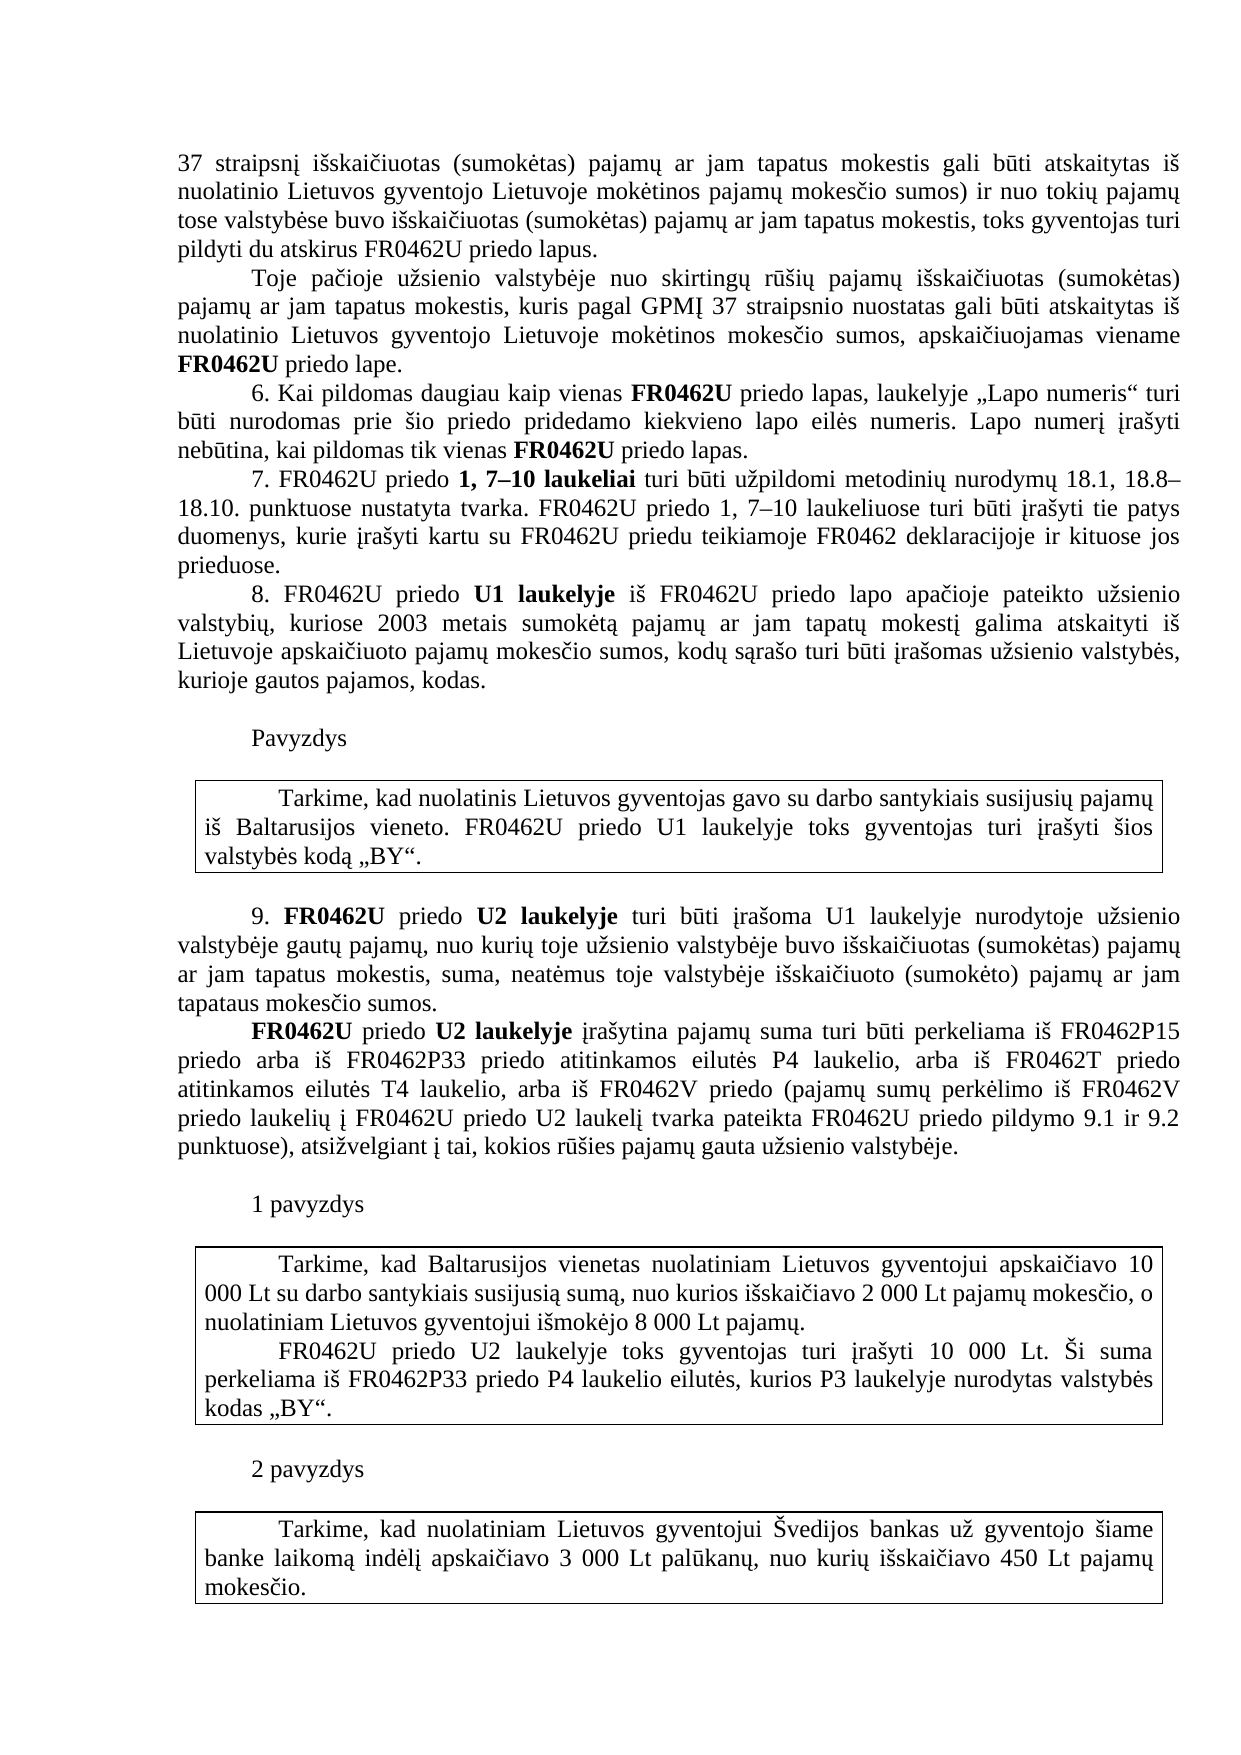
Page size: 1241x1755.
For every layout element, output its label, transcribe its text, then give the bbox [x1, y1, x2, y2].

text FR0462U priedo U2 laukelyje įrašytina pajamų suma turi būti perkeliama iš FR0462P15 priedo arba iš FR0462P33 priedo atitinkamos eilutės P4 laukelio, arba iš FR0462T priedo atitinkamos eilutės T4 laukelio, arba iš FR0462V priedo (pajamų sumų perkėlimo iš FR0462V priedo laukelių į FR0462U priedo U2 laukelį tvarka pateikta FR0462U priedo pildymo 9.1 ir 9.2 punktuose), atsižvelgiant į tai, kokios rūšies pajamų gauta užsienio valstybėje. [177, 1016, 1181, 1160]
text 9. FR0462U priedo U2 laukelyje turi būti įrašoma U1 laukelyje nurodytoje užsienio valstybėje gautų pajamų, nuo kurių toje užsienio valstybėje buvo išskaičiuotas (sumokėtas) pajamų ar jam tapatus mokestis, suma, neatėmus toje valstybėje išskaičiuoto (sumokėto) pajamų ar jam tapataus mokesčio sumos. [177, 901, 1181, 1016]
text Tarkime, kad nuolatinis Lietuvos gyventojas gavo su darbo santykiais susijusių pajamų iš Baltarusijos vieneto. FR0462U priedo U1 laukelyje toks gyventojas turi įrašyti šios valstybės kodą „BY“. [196, 781, 1162, 872]
text 1 pavyzdys [177, 1189, 1181, 1218]
text Tarkime, kad Baltarusijos vienetas nuolatiniam Lietuvos gyventojui apskaičiavo 10 000 Lt su darbo santykiais susijusią sumą, nuo kurios išskaičiavo 2 000 Lt pajamų mokesčio, o nuolatiniam Lietuvos gyventojui išmokėjo 8 000 Lt pajamų. [196, 1248, 1162, 1333]
text 2 pavyzdys [177, 1454, 1181, 1483]
text 7. FR0462U priedo 1, 7–10 laukeliai turi būti užpildomi metodinių nurodymų 18.1, 18.8–18.10. punktuose nustatyta tvarka. FR0462U priedo 1, 7–10 laukeliuose turi būti įrašyti tie patys duomenys, kurie įrašyti kartu su FR0462U priedu teikiamoje FR0462 deklaracijoje ir kituose jos prieduose. [177, 464, 1181, 579]
text Tarkime, kad nuolatiniam Lietuvos gyventojui Švedijos bankas už gyventojo šiame banke laikomą indėlį apskaičiavo 3 000 Lt palūkanų, nuo kurių išskaičiavo 450 Lt pajamų mokesčio. [196, 1513, 1162, 1603]
text Pavyzdys [177, 723, 1181, 751]
text Toje pačioje užsienio valstybėje nuo skirtingų rūšių pajamų išskaičiuotas (sumokėtas) pajamų ar jam tapatus mokestis, kuris pagal GPMĮ 37 straipsnio nuostatas gali būti atskaitytas iš nuolatinio Lietuvos gyventojo Lietuvoje mokėtinos mokesčio sumos, apskaičiuojamas viename FR0462U priedo lape. [177, 263, 1181, 378]
text FR0462U priedo U2 laukelyje toks gyventojas turi įrašyti 10 000 Lt. Ši suma perkeliama iš FR0462P33 priedo P4 laukelio eilutės, kurios P3 laukelyje nurodytas valstybės kodas „BY“. [196, 1333, 1162, 1424]
text 8. FR0462U priedo U1 laukelyje iš FR0462U priedo lapo apačioje pateikto užsienio valstybių, kuriose 2003 metais sumokėtą pajamų ar jam tapatų mokestį galima atskaityti iš Lietuvoje apskaičiuoto pajamų mokesčio sumos, kodų sąrašo turi būti įrašomas užsienio valstybės, kurioje gautos pajamos, kodas. [177, 579, 1181, 694]
text 6. Kai pildomas daugiau kaip vienas FR0462U priedo lapas, laukelyje „Lapo numeris“ turi būti nurodomas prie šio priedo pridedamo kiekvieno lapo eilės numeris. Lapo numerį įrašyti nebūtina, kai pildomas tik vienas FR0462U priedo lapas. [177, 378, 1181, 464]
text 37 straipsnį išskaičiuotas (sumokėtas) pajamų ar jam tapatus mokestis gali būti atskaitytas iš nuolatinio Lietuvos gyventojo Lietuvoje mokėtinos pajamų mokesčio sumos) ir nuo tokių pajamų tose valstybėse buvo išskaičiuotas (sumokėtas) pajamų ar jam tapatus mokestis, toks gyventojas turi pildyti du atskirus FR0462U priedo lapus. [177, 148, 1181, 263]
